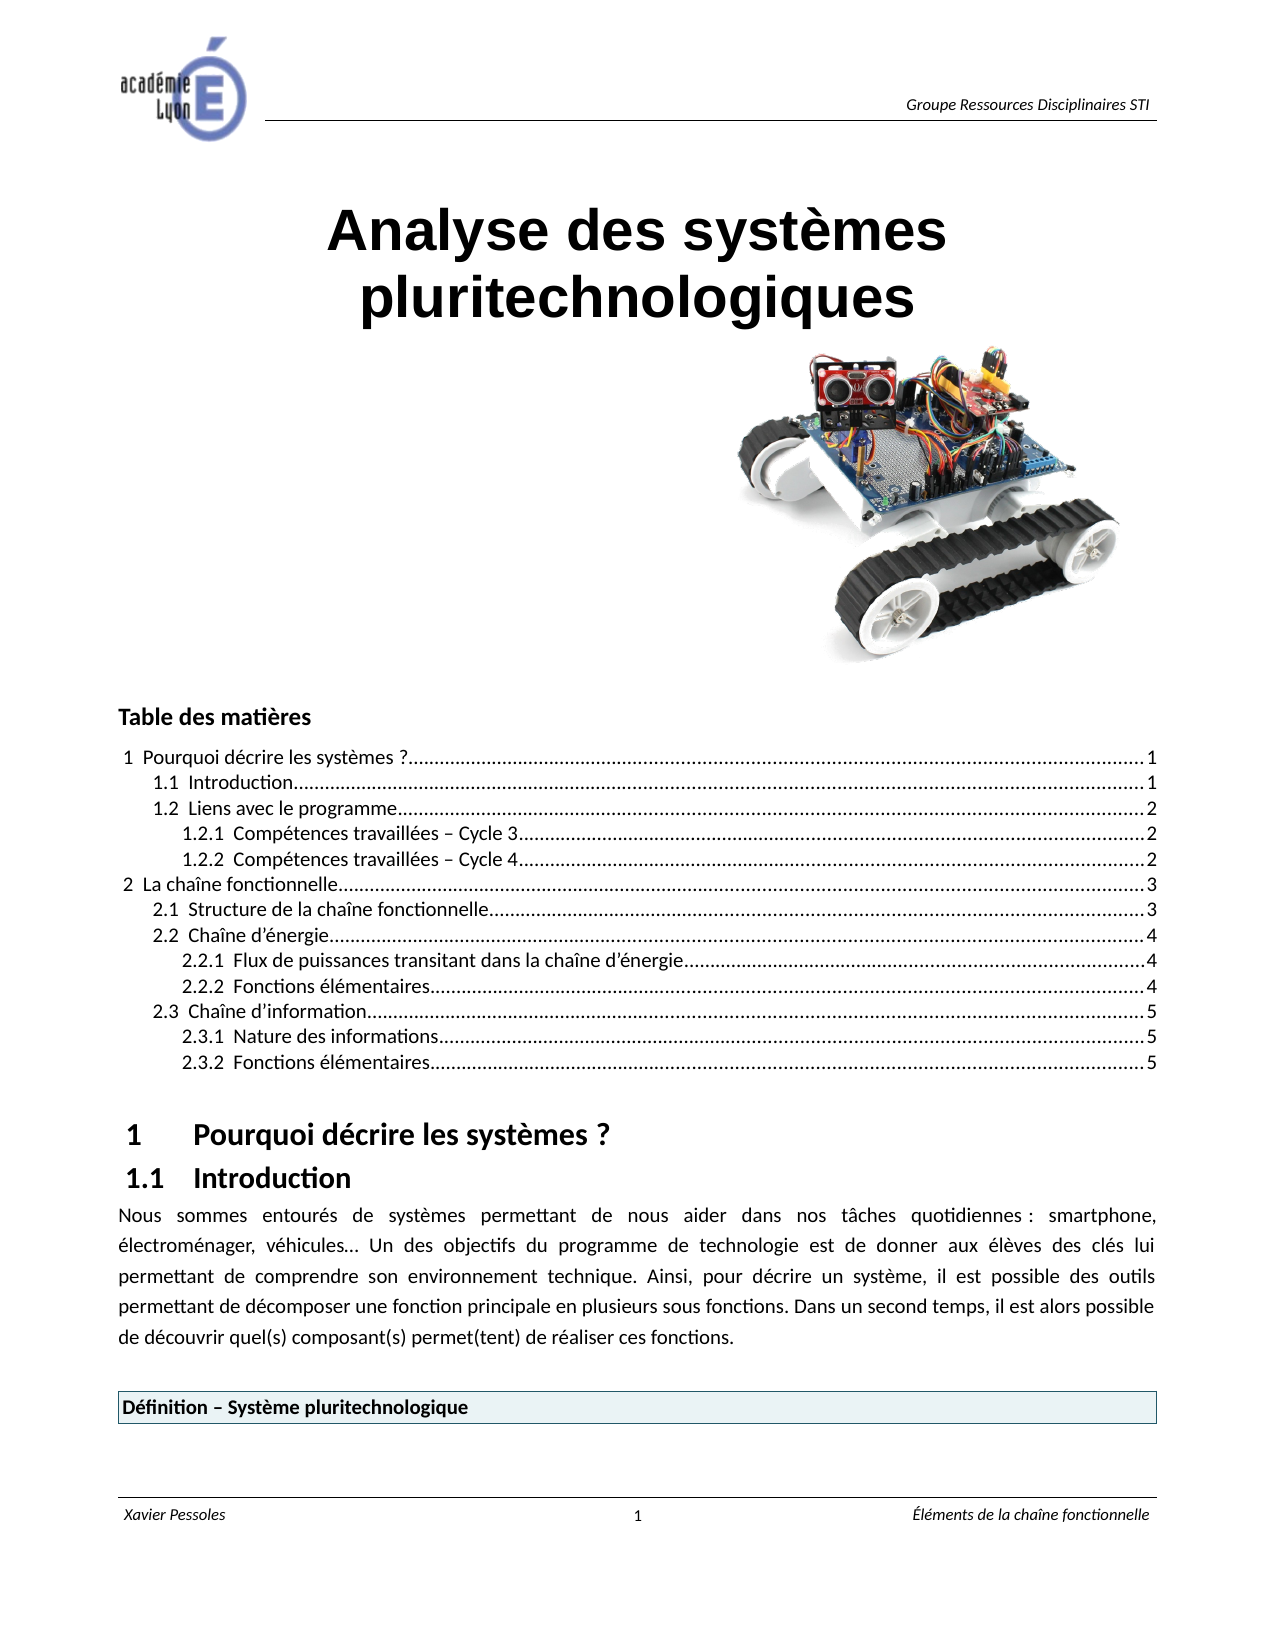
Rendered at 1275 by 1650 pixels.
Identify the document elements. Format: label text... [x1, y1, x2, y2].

text 1.2.2 Compétences travaillées – Cycle 4 2 [177, 846, 1157, 871]
text 2.1 Structure de la chaîne fonctionnelle 3 [148, 897, 1157, 922]
subtitle Pourquoi décrire les systèmes ? [118, 1114, 1157, 1153]
text 2.3.2 Fonctions élémentaires 5 [177, 1049, 1157, 1074]
text 1 Pourquoi décrire les systèmes ? 1 [118, 744, 1157, 769]
text 2.2.2 Fonctions élémentaires 4 [177, 973, 1157, 998]
subtitle Introduction [118, 1159, 1157, 1196]
picture [121, 36, 247, 143]
title Analyse des systèmes pluritechnologiques [118, 196, 1157, 330]
text Définition – Système pluritechnologique [119, 1392, 1156, 1423]
text 2.2 Chaîne d’énergie 4 [148, 922, 1157, 947]
text 1.2 Liens avec le programme 2 [148, 795, 1157, 820]
text 2.3 Chaîne d’information 5 [148, 998, 1157, 1024]
picture [717, 319, 1153, 671]
text 1.2.1 Compétences travaillées – Cycle 3 2 [177, 820, 1157, 846]
text 2.2.1 Flux de puissances transitant dans la chaîne d’énergie 4 [177, 947, 1157, 973]
subtitle Table des matières [118, 701, 1157, 732]
text 2.3.1 Nature des informations 5 [177, 1024, 1157, 1049]
text Nous sommes entourés de systèmes permettant de nous aider dans nos tâches quotidiennes : smartphone, électroménager, véhicules… Un des objectifs du programme de technologie est de donner aux élèves des clés lui permettant de comprendre son environnement technique. Ainsi, pour décrire un système, il est possible des outils permettant de décomposer une fonction principale en plusieurs sous fonctions. Dans un second temps, il est alors possible de découvrir quel(s) composant(s) permet(tent) de réaliser ces fonctions. [118, 1202, 1157, 1349]
text 2 La chaîne fonctionnelle 3 [118, 871, 1157, 897]
text 1.1 Introduction 1 [148, 769, 1157, 795]
